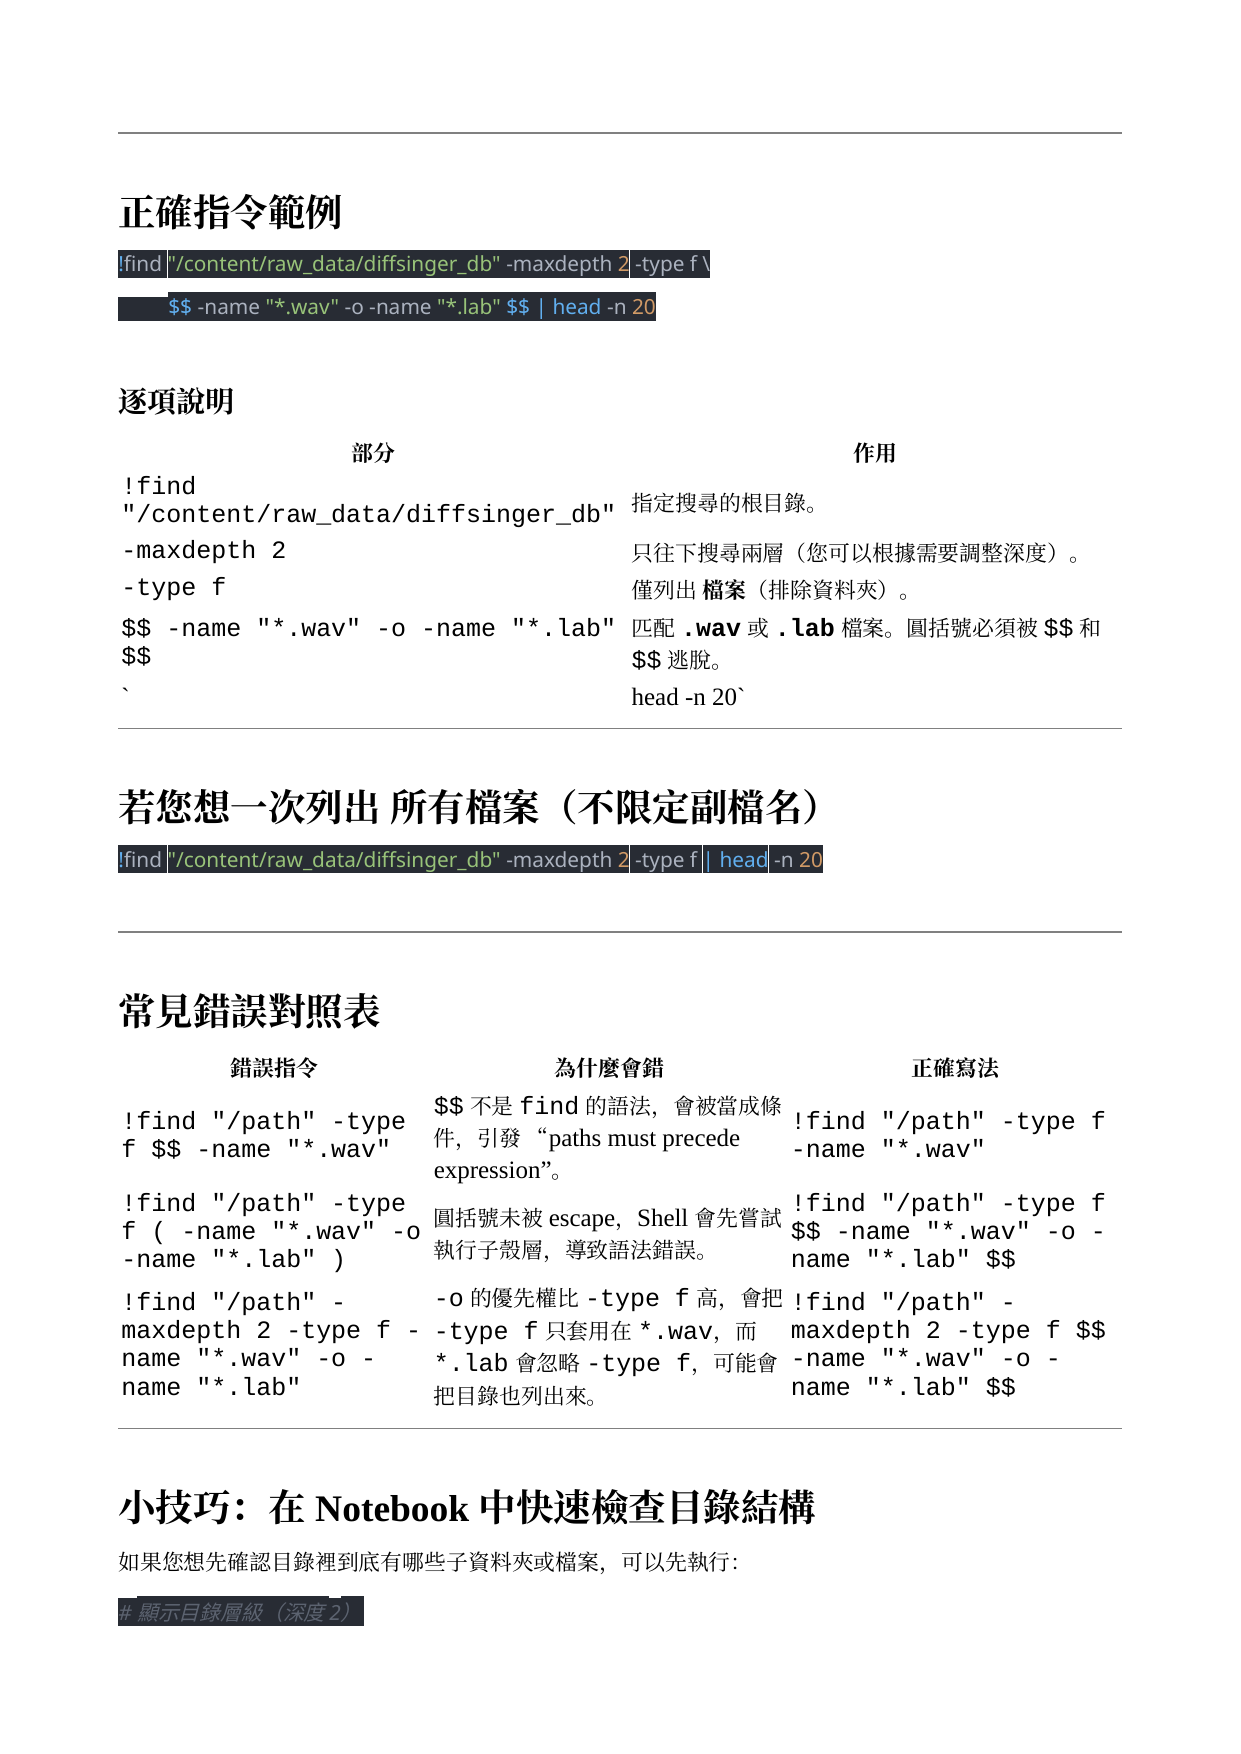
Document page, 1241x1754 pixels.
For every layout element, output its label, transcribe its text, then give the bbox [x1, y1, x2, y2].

text !find "/content/raw_data/diffsinger_db" -maxdepth 2 -type f | head -n 20 [118, 845, 1122, 873]
table_header 作用 [629, 434, 1122, 471]
table_cell !find "/path" -maxdepth 2 -type f -name "*.wav" -o -name "*.lab" [118, 1278, 431, 1414]
table_cell !find "/path" -maxdepth 2 -type f $$ -name "*.wav" -o -name "*.lab" $$ [788, 1278, 1122, 1414]
table_cell 圓括號未被 escape，Shell 會先嘗試執行子殼層，導致語法錯誤。 [431, 1188, 788, 1278]
text !find "/content/raw_data/diffsinger_db" -maxdepth 2 -type f \ [118, 249, 1122, 278]
text 如果您想先確認目錄裡到底有哪些子資料夾或檔案，可以先執行： [118, 1545, 1122, 1577]
table_cell !find "/path" -type f -name "*.wav" [788, 1086, 1122, 1187]
table_cell !find "/path" -type f $$ -name "*.wav" [118, 1086, 431, 1187]
table_header 部分 [118, 434, 628, 471]
table_cell !find "/path" -type f ( -name "*.wav" -o -name "*.lab" ) [118, 1188, 431, 1278]
table_cell -o 的優先權比 -type f 高，會把 -type f 只套用在 *.wav，而 *.lab 會忽略 -type f，可能會把目錄也列出來。 [431, 1278, 788, 1414]
table_cell 指定搜尋的根目錄。 [629, 471, 1122, 533]
text # 顯示目錄層級（深度 2） [118, 1596, 1122, 1626]
table_cell head -n 20` [629, 679, 1122, 714]
table_header 為什麼會錯 [431, 1049, 788, 1086]
table_header 正確寫法 [788, 1049, 1122, 1086]
subtitle 正確指令範例 [118, 183, 1122, 237]
table_cell $$ 不是 find 的語法，會被當成條件，引發 “paths must precede expression”。 [431, 1086, 788, 1187]
subtitle 小技巧：在 Notebook 中快速檢查目錄結構 [118, 1479, 1122, 1533]
table_cell 只往下搜尋兩層（您可以根據需要調整深度）。 [629, 533, 1122, 571]
subtitle 常見錯誤對照表 [118, 982, 1122, 1036]
table_cell !find "/content/raw_data/diffsinger_db" [118, 471, 628, 533]
table_cell -type f [118, 571, 628, 608]
table_cell 僅列出 檔案（排除資料夾）。 [629, 571, 1122, 608]
table_cell ` [118, 679, 628, 714]
table_cell 匹配 .wav 或 .lab 檔案。圓括號必須被 $$ 和 $$ 逃脫。 [629, 608, 1122, 679]
subtitle 逐項說明 [118, 379, 1122, 421]
subtitle 若您想一次列出 所有檔案（不限定副檔名） [118, 779, 1122, 833]
table_cell -maxdepth 2 [118, 533, 628, 571]
table_cell $$ -name "*.wav" -o -name "*.lab" $$ [118, 608, 628, 679]
text $$ -name "*.wav" -o -name "*.lab" $$ | head -n 20 [118, 292, 1122, 321]
table_header 錯誤指令 [118, 1049, 431, 1086]
table_cell !find "/path" -type f $$ -name "*.wav" -o -name "*.lab" $$ [788, 1188, 1122, 1278]
